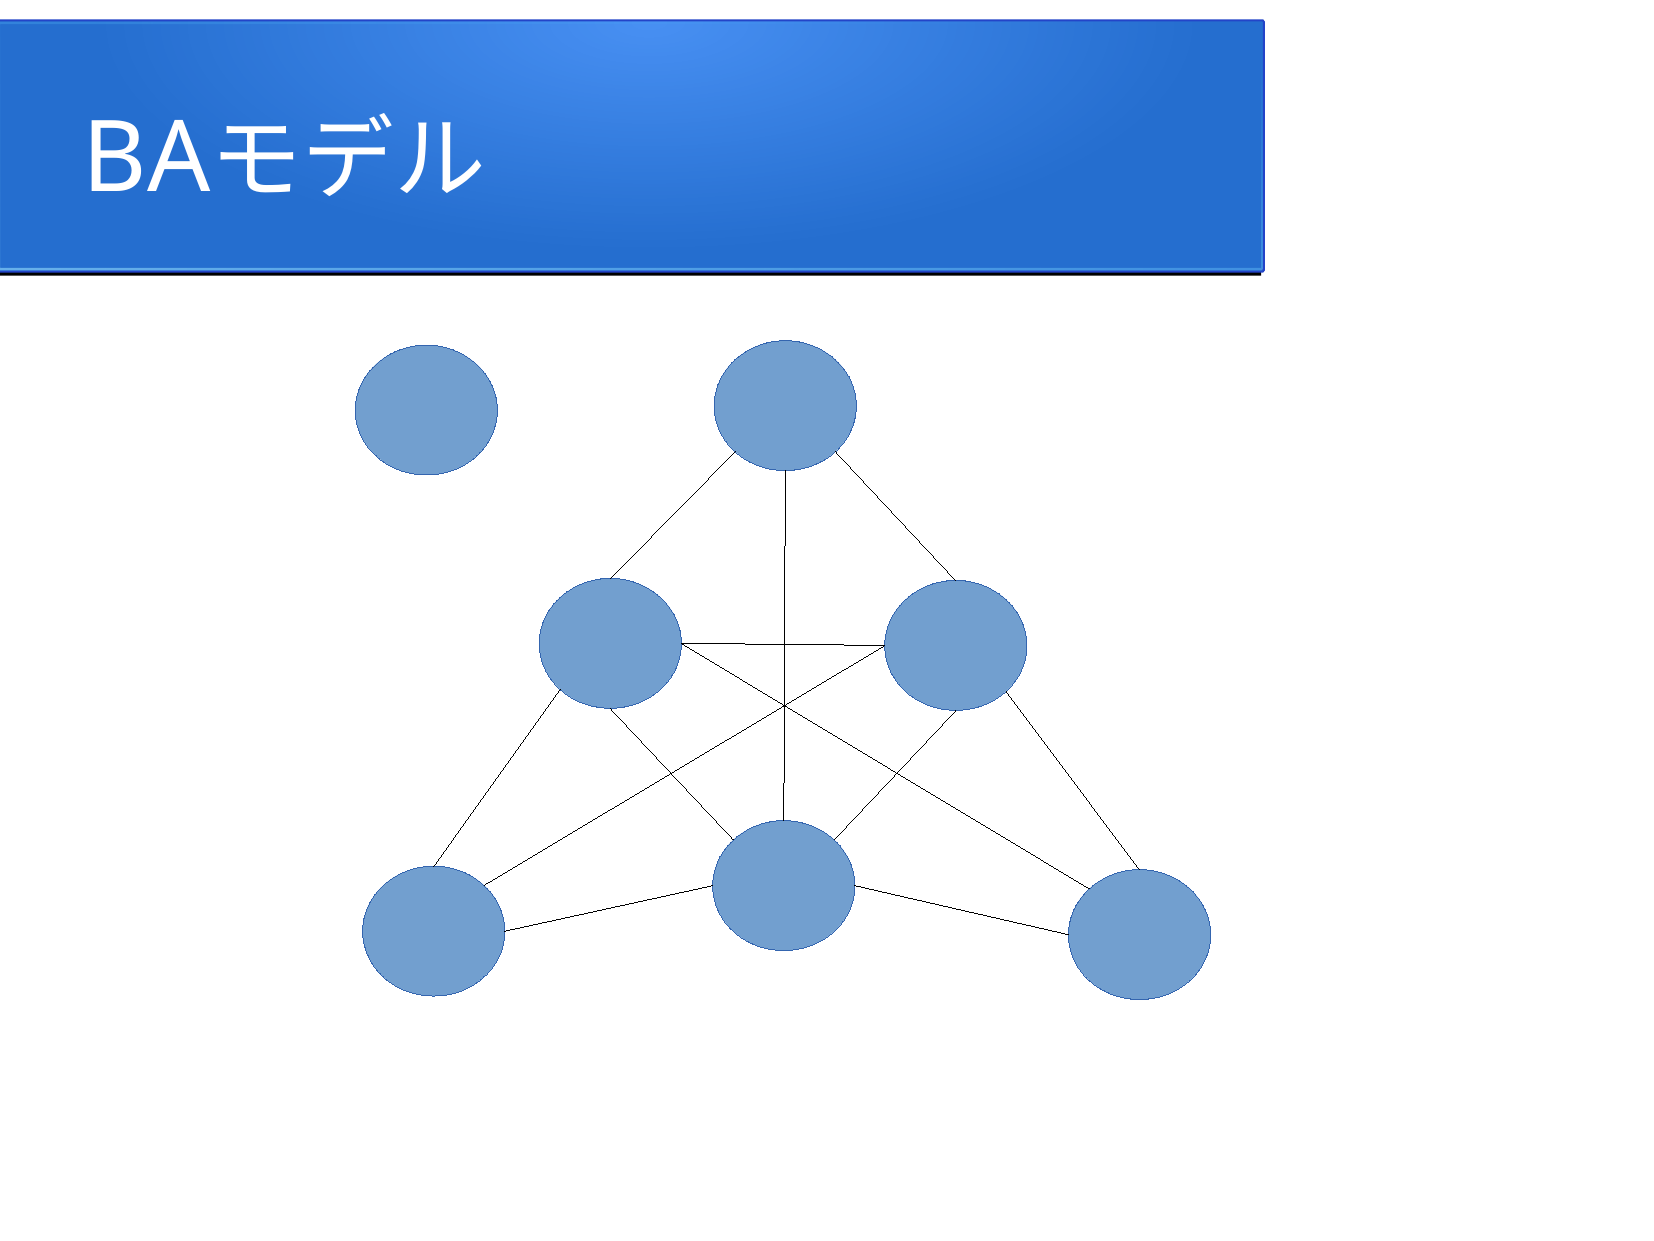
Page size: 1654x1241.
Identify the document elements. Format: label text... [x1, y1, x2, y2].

text_box [1068, 869, 1211, 1000]
text_box [712, 820, 855, 951]
text_box [539, 578, 682, 709]
text_box [355, 345, 498, 475]
text_box [362, 866, 505, 997]
text_box [714, 340, 857, 471]
title BAモデル [82, 49, 1250, 257]
text_box [884, 580, 1027, 711]
